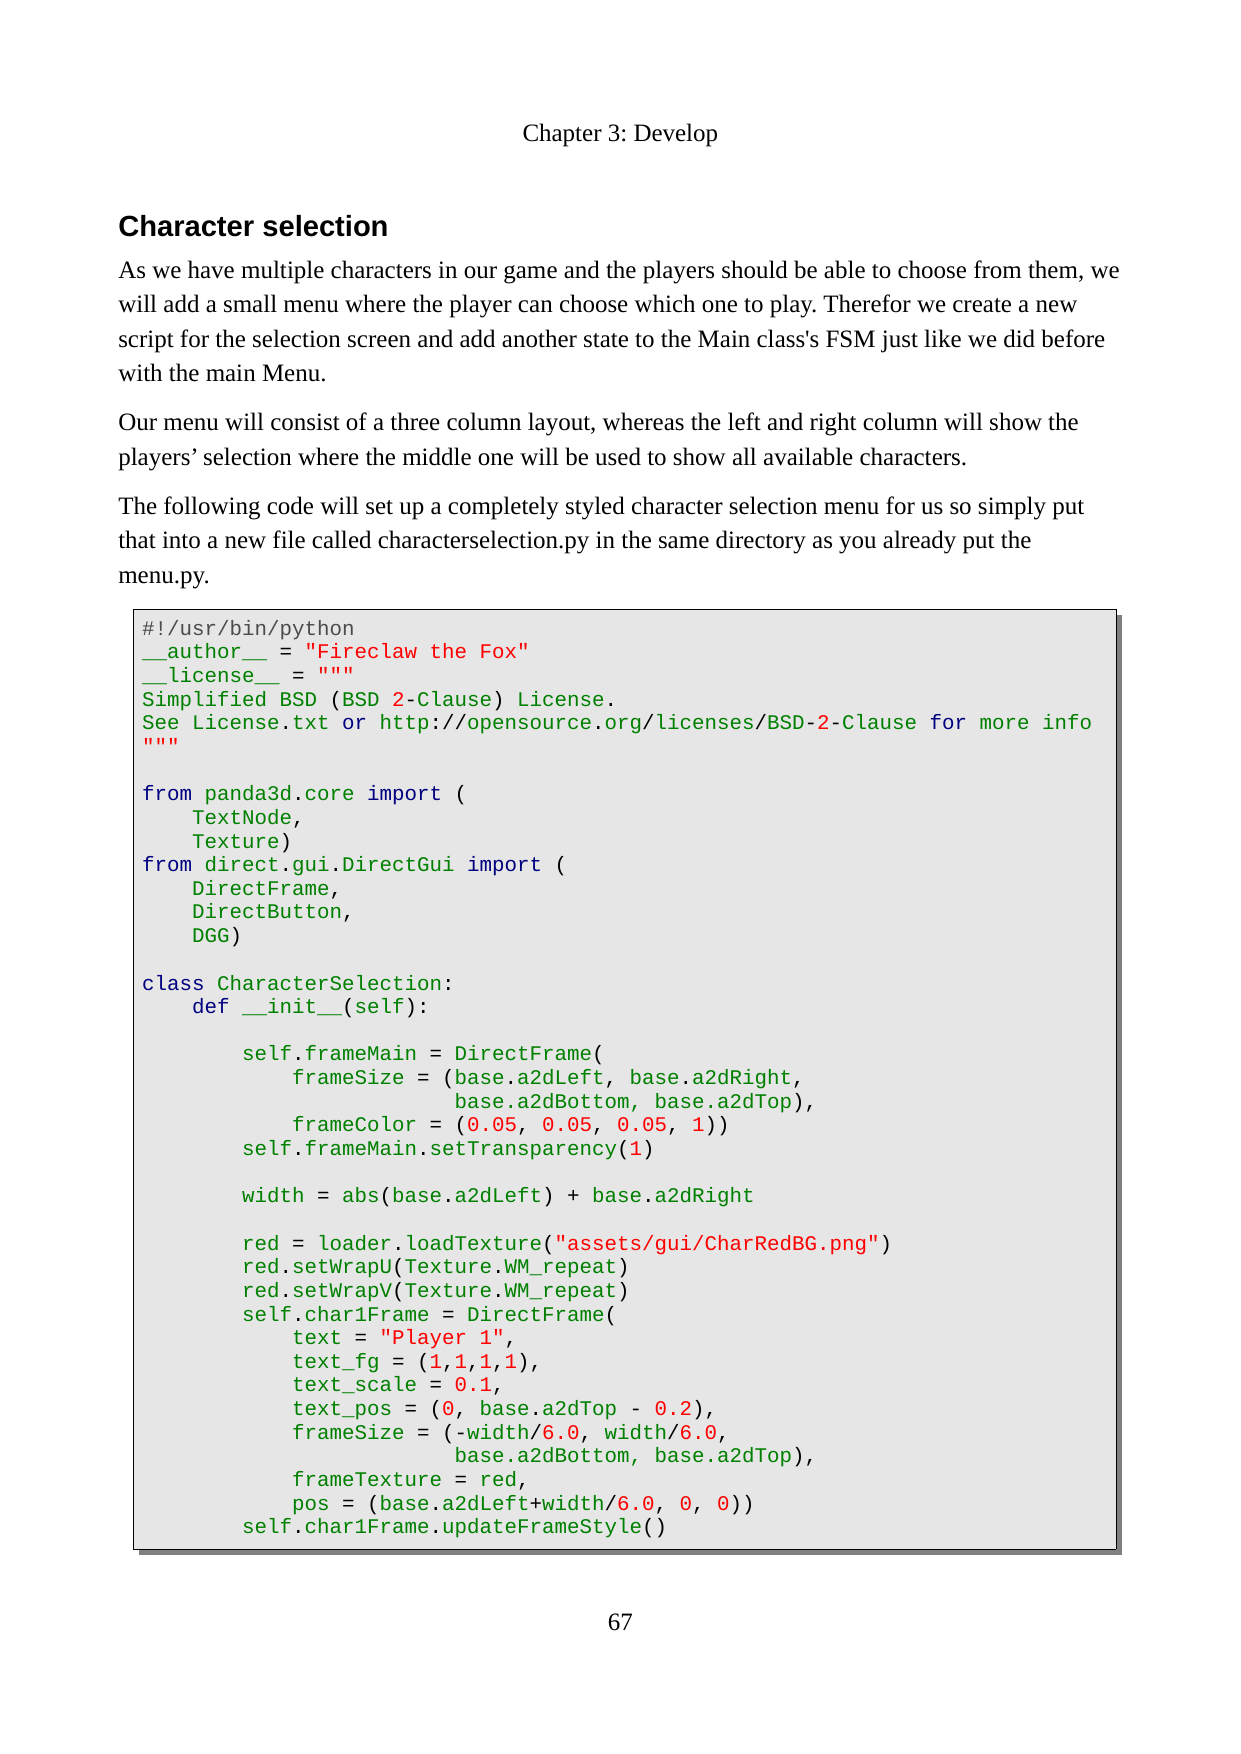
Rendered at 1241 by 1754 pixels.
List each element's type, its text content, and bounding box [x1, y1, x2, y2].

text text_fg = (1,1,1,1), [134, 1342, 1116, 1366]
text self.frameMain.setTransparency(1) [134, 1129, 1116, 1153]
text Texture) [134, 822, 1116, 845]
text text_pos = (0, base.a2dTop - 0.2), [134, 1389, 1116, 1413]
text def __init__(self): [134, 987, 1116, 1011]
text Simplified BSD (BSD 2-Clause) License. [134, 680, 1116, 703]
text DirectButton, [134, 893, 1116, 916]
text from panda3d.core import ( [134, 774, 1116, 798]
text width = abs(base.a2dLeft) + base.a2dRight [134, 1176, 1116, 1200]
text frameSize = (base.a2dLeft, base.a2dRight, [134, 1058, 1116, 1082]
text class CharacterSelection: [134, 963, 1116, 987]
text As we have multiple characters in our game and the players should be able to choose from them, we will add a small menu where the player can choose which one to play. Therefor we create a new script for the selection screen and add another state to the Main class's FSM just like we did before with the main Menu. [118, 255, 1122, 387]
text __license__ = """ [134, 656, 1116, 680]
text base.a2dBottom, base.a2dTop), [134, 1436, 1116, 1460]
text __author__ = "Fireclaw the Fox" [134, 632, 1116, 656]
text See License.txt or http://opensource.org/licenses/BSD-2-Clause for more info [134, 703, 1116, 727]
text red.setWrapV(Texture.WM_repeat) [134, 1271, 1116, 1294]
text text_scale = 0.1, [134, 1366, 1116, 1389]
text self.char1Frame.updateFrameStyle() [134, 1507, 1116, 1549]
text self.char1Frame = DirectFrame( [134, 1294, 1116, 1318]
text red.setWrapU(Texture.WM_repeat) [134, 1247, 1116, 1271]
text text = "Player 1", [134, 1318, 1116, 1342]
text self.frameMain = DirectFrame( [134, 1034, 1116, 1058]
subtitle Character selection [118, 209, 1122, 242]
text pos = (base.a2dLeft+width/6.0, 0, 0)) [134, 1484, 1116, 1507]
text frameColor = (0.05, 0.05, 0.05, 1)) [134, 1105, 1116, 1129]
text DirectFrame, [134, 869, 1116, 893]
text """ [134, 727, 1116, 751]
text #!/usr/bin/python [134, 610, 1116, 632]
text TextNode, [134, 798, 1116, 822]
text Our menu will consist of a three column layout, whereas the left and right column will show the players’ selection where the middle one will be used to show all available characters. [118, 407, 1122, 471]
text base.a2dBottom, base.a2dTop), [134, 1082, 1116, 1105]
text frameSize = (-width/6.0, width/6.0, [134, 1413, 1116, 1436]
text red = loader.loadTexture("assets/gui/CharRedBG.png") [134, 1224, 1116, 1247]
text from direct.gui.DirectGui import ( [134, 845, 1116, 869]
text frameTexture = red, [134, 1460, 1116, 1484]
text The following code will set up a completely styled character selection menu for us so simply put that into a new file called characterselection.py in the same directory as you already put the menu.py. [118, 491, 1122, 588]
text DGG) [134, 916, 1116, 940]
